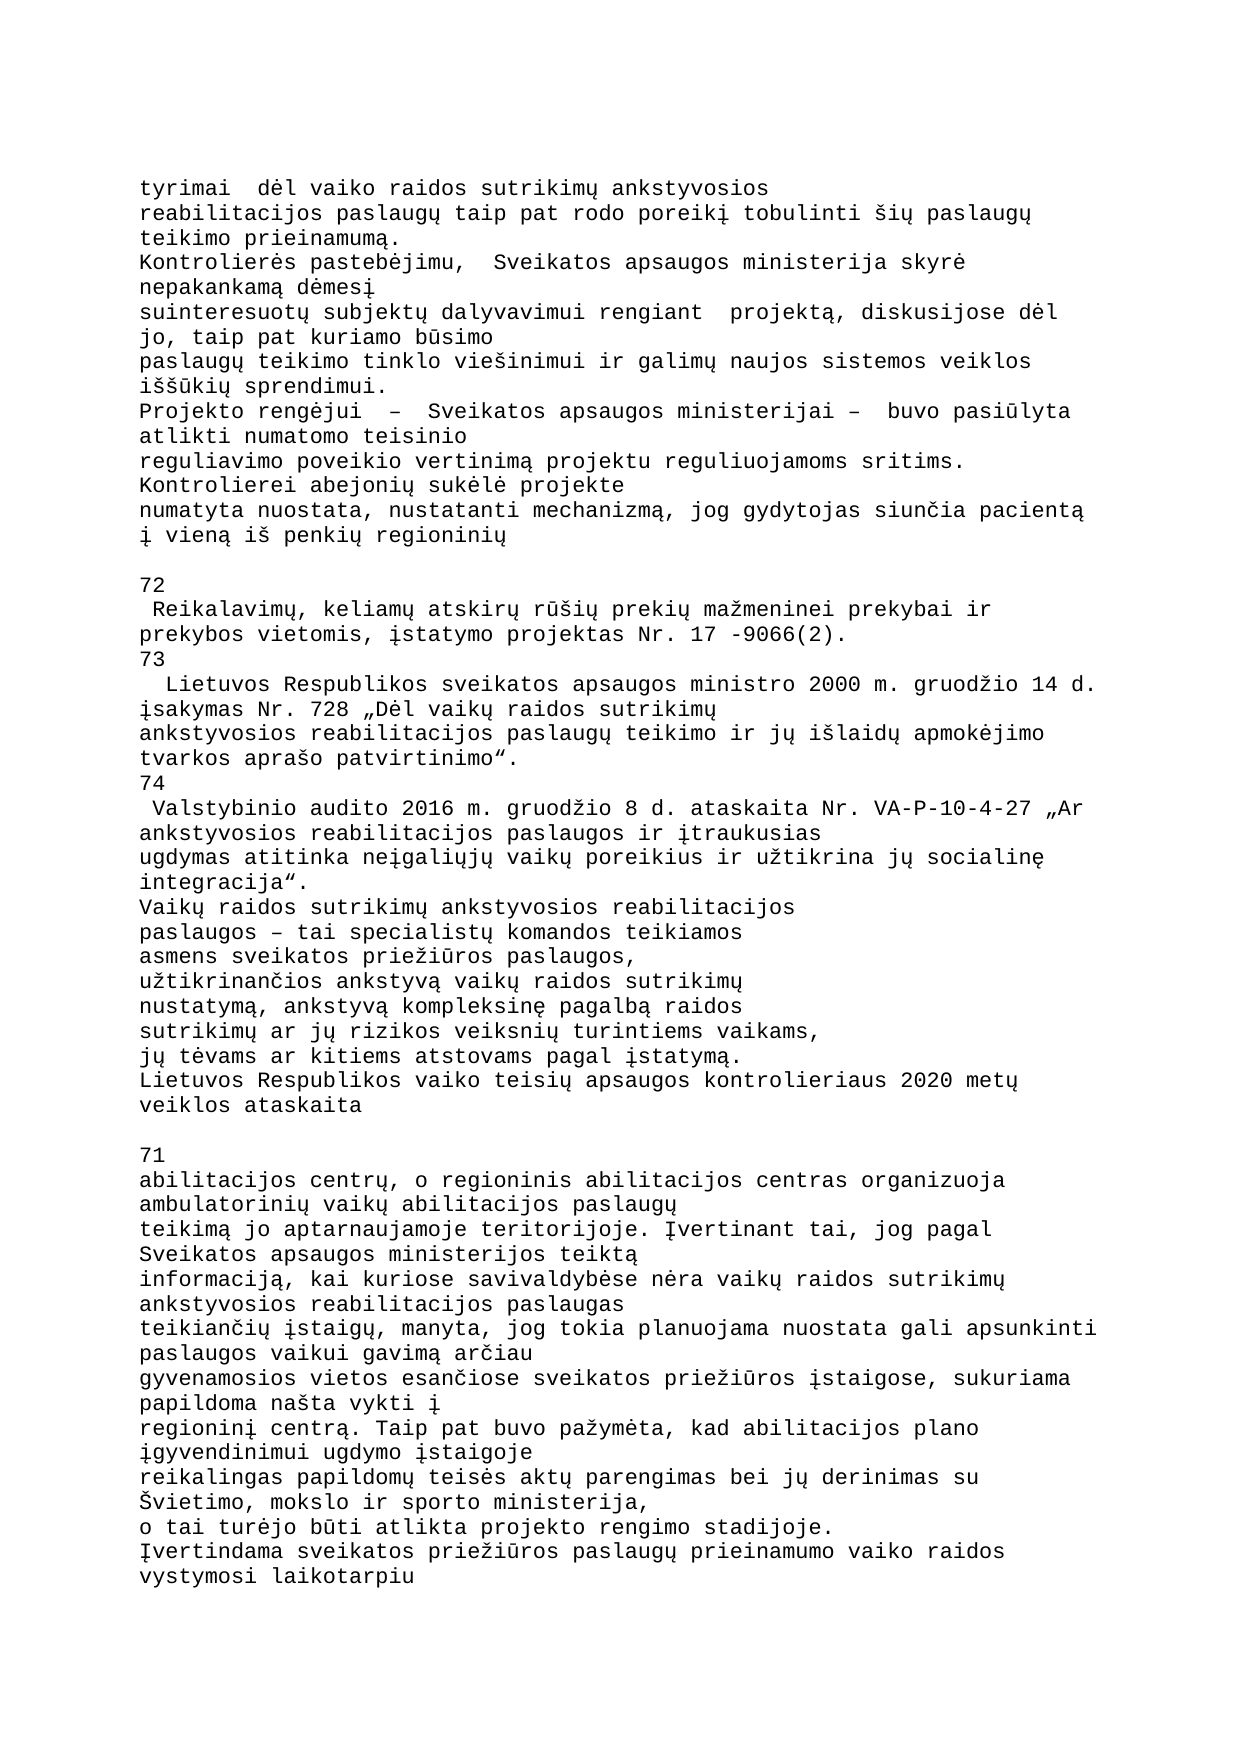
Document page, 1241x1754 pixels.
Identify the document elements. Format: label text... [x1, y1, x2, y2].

text paslaugos – tai specialistų komandos teikiamos [139, 921, 1101, 946]
text Reikalavimų, keliamų atskirų rūšių prekių mažmeninei prekybai ir prekybos vietomis, įstatymo projektas Nr. 17 -9066(2). [139, 599, 1101, 648]
text teikimą jo aptarnaujamoje teritorijoje. Įvertinant tai, jog pagal Sveikatos apsaugos ministerijos teiktą [139, 1218, 1101, 1268]
text jų tėvams ar kitiems atstovams pagal įstatymą. [139, 1045, 1101, 1070]
text asmens sveikatos priežiūros paslaugos, [139, 946, 1101, 971]
text numatyta nuostata, nustatanti mechanizmą, jog gydytojas siunčia pacientą į vieną iš penkių regioninių [139, 499, 1101, 549]
text reguliavimo poveikio vertinimą projektu reguliuojamoms sritims. Kontrolierei abejonių sukėlė projekte [139, 450, 1101, 499]
text teikiančių įstaigų, manyta, jog tokia planuojama nuostata gali apsunkinti paslaugos vaikui gavimą arčiau [139, 1318, 1101, 1367]
text reikalingas papildomų teisės aktų parengimas bei jų derinimas su Švietimo, mokslo ir sporto ministerija, [139, 1466, 1101, 1516]
text ankstyvosios reabilitacijos paslaugų teikimo ir jų išlaidų apmokėjimo tvarkos aprašo patvirtinimo“. [139, 723, 1101, 772]
text 73 [139, 648, 1101, 673]
text Kontrolierės pastebėjimu, Sveikatos apsaugos ministerija skyrė nepakankamą dėmesį [139, 252, 1101, 301]
text Lietuvos Respublikos vaiko teisių apsaugos kontrolieriaus 2020 metų veiklos ataskaita [139, 1070, 1101, 1119]
text Projekto rengėjui – Sveikatos apsaugos ministerijai – buvo pasiūlyta atlikti numatomo teisinio [139, 400, 1101, 450]
text abilitacijos centrų, o regioninis abilitacijos centras organizuoja ambulatorinių vaikų abilitacijos paslaugų [139, 1169, 1101, 1218]
text Vaikų raidos sutrikimų ankstyvosios reabilitacijos [139, 896, 1101, 921]
text Įvertindama sveikatos priežiūros paslaugų prieinamumo vaiko raidos vystymosi laikotarpiu [139, 1541, 1101, 1590]
text užtikrinančios ankstyvą vaikų raidos sutrikimų [139, 971, 1101, 995]
text 74 [139, 772, 1101, 797]
text regioninį centrą. Taip pat buvo pažymėta, kad abilitacijos plano įgyvendinimui ugdymo įstaigoje [139, 1417, 1101, 1466]
text 72 [139, 574, 1101, 599]
text informaciją, kai kuriose savivaldybėse nėra vaikų raidos sutrikimų ankstyvosios reabilitacijos paslaugas [139, 1268, 1101, 1318]
text 71 [139, 1144, 1101, 1169]
text o tai turėjo būti atlikta projekto rengimo stadijoje. [139, 1516, 1101, 1541]
text nustatymą, ankstyvą kompleksinę pagalbą raidos [139, 995, 1101, 1020]
text ugdymas atitinka neįgaliųjų vaikų poreikius ir užtikrina jų socialinę integracija“. [139, 847, 1101, 896]
text reabilitacijos paslaugų taip pat rodo poreikį tobulinti šių paslaugų teikimo prieinamumą. [139, 202, 1101, 252]
text paslaugų teikimo tinklo viešinimui ir galimų naujos sistemos veiklos iššūkių sprendimui. [139, 351, 1101, 400]
text Lietuvos Respublikos sveikatos apsaugos ministro 2000 m. gruodžio 14 d. įsakymas Nr. 728 „Dėl vaikų raidos sutrikimų [139, 673, 1101, 723]
text sutrikimų ar jų rizikos veiksnių turintiems vaikams, [139, 1020, 1101, 1045]
text Valstybinio audito 2016 m. gruodžio 8 d. ataskaita Nr. VA-P-10-4-27 „Ar ankstyvosios reabilitacijos paslaugos ir įtraukusias [139, 797, 1101, 847]
text suinteresuotų subjektų dalyvavimui rengiant projektą, diskusijose dėl jo, taip pat kuriamo būsimo [139, 301, 1101, 351]
text gyvenamosios vietos esančiose sveikatos priežiūros įstaigose, sukuriama papildoma našta vykti į [139, 1367, 1101, 1417]
text tyrimai dėl vaiko raidos sutrikimų ankstyvosios [139, 177, 1101, 202]
